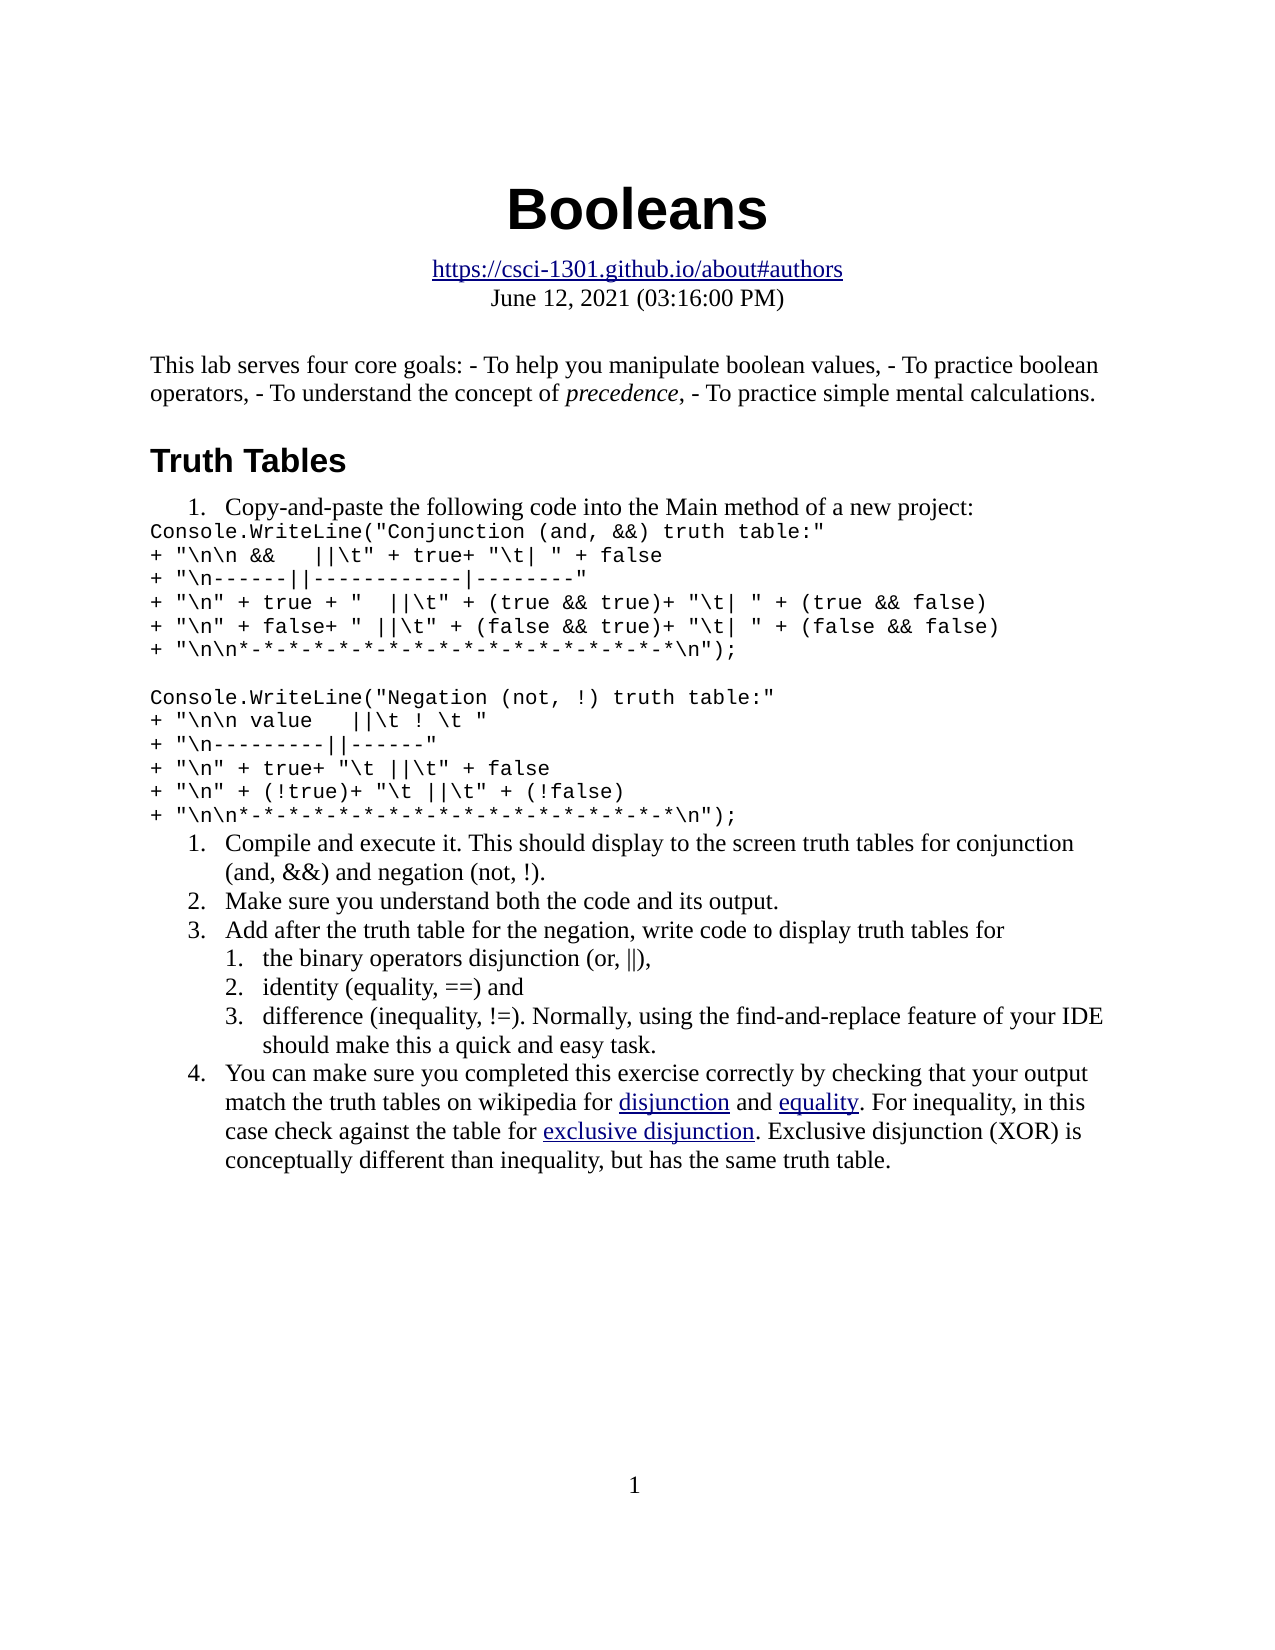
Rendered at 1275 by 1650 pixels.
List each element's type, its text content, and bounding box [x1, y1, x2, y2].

text + "\n" + true + " ||\t" + (true && true)+ "\t| " + (true && false) [150, 592, 1125, 616]
list identity (equality, ==) and [225, 972, 1125, 1001]
text + "\n" + (!true)+ "\t ||\t" + (!false) [150, 781, 1125, 805]
subtitle Truth Tables [150, 441, 1125, 480]
text + "\n\n && ||\t" + true+ "\t| " + false [150, 545, 1125, 568]
text + "\n\n value ||\t ! \t " [150, 710, 1125, 734]
text https://csci-1301.github.io/about#authors [150, 254, 1125, 283]
list Compile and execute it. This should display to the screen truth tables for conjunction (and, &&) and negation (not, !). [187, 828, 1125, 886]
text + "\n\n*-*-*-*-*-*-*-*-*-*-*-*-*-*-*-*-*-*\n"); [150, 805, 1125, 828]
text Console.WriteLine("Negation (not, !) truth table:" [150, 687, 1125, 710]
text + "\n" + true+ "\t ||\t" + false [150, 758, 1125, 781]
text This lab serves four core goals: - To help you manipulate boolean values, - To practice boolean operators, - To understand the concept of precedence, - To practice simple mental calculations. [150, 350, 1125, 407]
list You can make sure you completed this exercise correctly by checking that your output match the truth tables on wikipedia for disjunction and equality. For inequality, in this case check against the table for exclusive disjunction. Exclusive disjunction (XOR) is conceptually different than inequality, but has the same truth table. [187, 1058, 1125, 1173]
list difference (inequality, !=). Normally, using the find-and-replace feature of your IDE should make this a quick and easy task. [225, 1001, 1125, 1058]
text + "\n" + false+ " ||\t" + (false && true)+ "\t| " + (false && false) [150, 616, 1125, 639]
list Add after the truth table for the negation, write code to display truth tables for [187, 915, 1125, 943]
text + "\n------||------------|--------" [150, 568, 1125, 592]
list Make sure you understand both the code and its output. [187, 886, 1125, 915]
text June 12, 2021 (03:16:00 PM) [150, 283, 1125, 312]
text Console.WriteLine("Conjunction (and, &&) truth table:" [150, 521, 1125, 545]
list Copy-and-paste the following code into the Main method of a new project: [187, 492, 1125, 521]
text + "\n\n*-*-*-*-*-*-*-*-*-*-*-*-*-*-*-*-*-*\n"); [150, 639, 1125, 663]
list the binary operators disjunction (or, ||), [225, 943, 1125, 972]
title Booleans [150, 175, 1125, 242]
text + "\n---------||------" [150, 734, 1125, 758]
